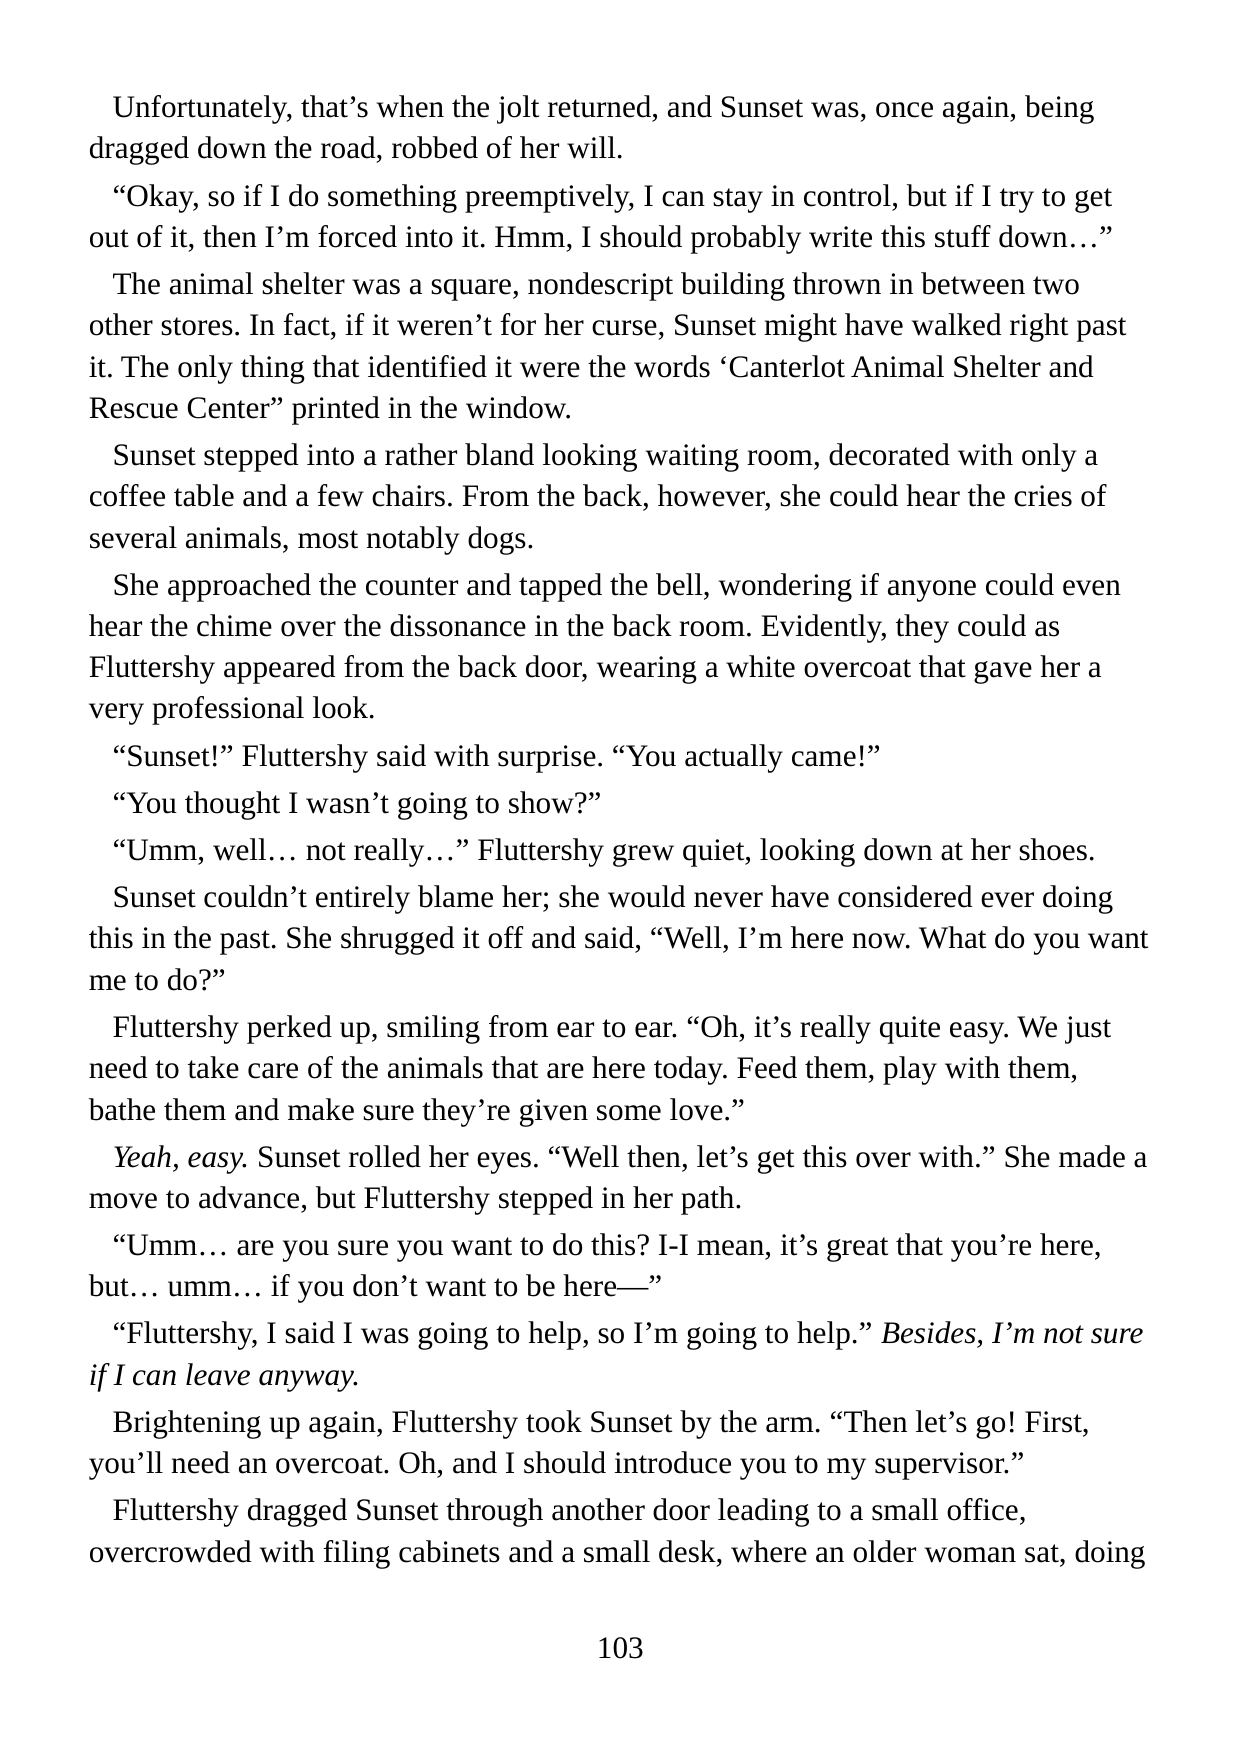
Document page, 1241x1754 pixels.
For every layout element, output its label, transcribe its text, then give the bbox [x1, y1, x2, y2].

text Brightening up again, Fluttershy took Sunset by the arm. “Then let’s go! First, you’ll need an overcoat. Oh, and I should introduce you to my supervisor.” [88, 1403, 1152, 1480]
text She approached the counter and tapped the bell, wondering if anyone could even hear the chime over the dissonance in the back room. Evidently, they could as Fluttershy appeared from the back door, wearing a white overcoat that gave her a very professional look. [88, 566, 1152, 726]
text The animal shelter was a square, nondescript building thrown in between two other stores. In fact, if it weren’t for her curse, Sunset might have walked right past it. The only thing that identified it were the words ‘Canterlot Animal Shelter and Rescue Center” printed in the window. [88, 265, 1152, 425]
text Fluttershy perked up, smiling from ear to ear. “Oh, it’s really quite easy. We just need to take care of the animals that are here today. Feed them, play with them, bathe them and make sure they’re given some love.” [88, 1008, 1152, 1127]
text “Okay, so if I do something preemptively, I can stay in control, but if I try to get out of it, then I’m forced into it. Hmm, I should probably write this stuff down…” [88, 177, 1152, 254]
text “Fluttershy, I said I was going to help, so I’m going to help.” Besides, I’m not sure if I can leave anyway. [88, 1315, 1152, 1392]
text “Umm… are you sure you want to do this? I-I mean, it’s great that you’re here, but… umm… if you don’t want to be here—” [88, 1226, 1152, 1303]
text “You thought I wasn’t going to show?” [88, 784, 1152, 820]
text Sunset couldn’t entirely blame her; she would never have considered ever doing this in the past. She shrugged it off and said, “Well, I’m here now. What do you want me to do?” [88, 878, 1152, 997]
text Yeah, easy. Sunset rolled her eyes. “Well then, let’s get this over with.” She made a move to advance, but Fluttershy stepped in her path. [88, 1138, 1152, 1215]
text Unfortunately, that’s when the jolt returned, and Sunset was, once again, being dragged down the road, robbed of her will. [88, 88, 1152, 166]
text “Umm, well… not really…” Fluttershy grew quiet, looking down at her shoes. [88, 831, 1152, 867]
text “Sunset!” Fluttershy said with surprise. “You actually came!” [88, 737, 1152, 773]
text Sunset stepped into a rather bland looking waiting room, decorated with only a coffee table and a few chairs. From the back, however, she could hear the cries of several animals, most notably dogs. [88, 436, 1152, 555]
text Fluttershy dragged Sunset through another door leading to a small office, overcrowded with filing cabinets and a small desk, where an older woman sat, doing [88, 1492, 1152, 1569]
